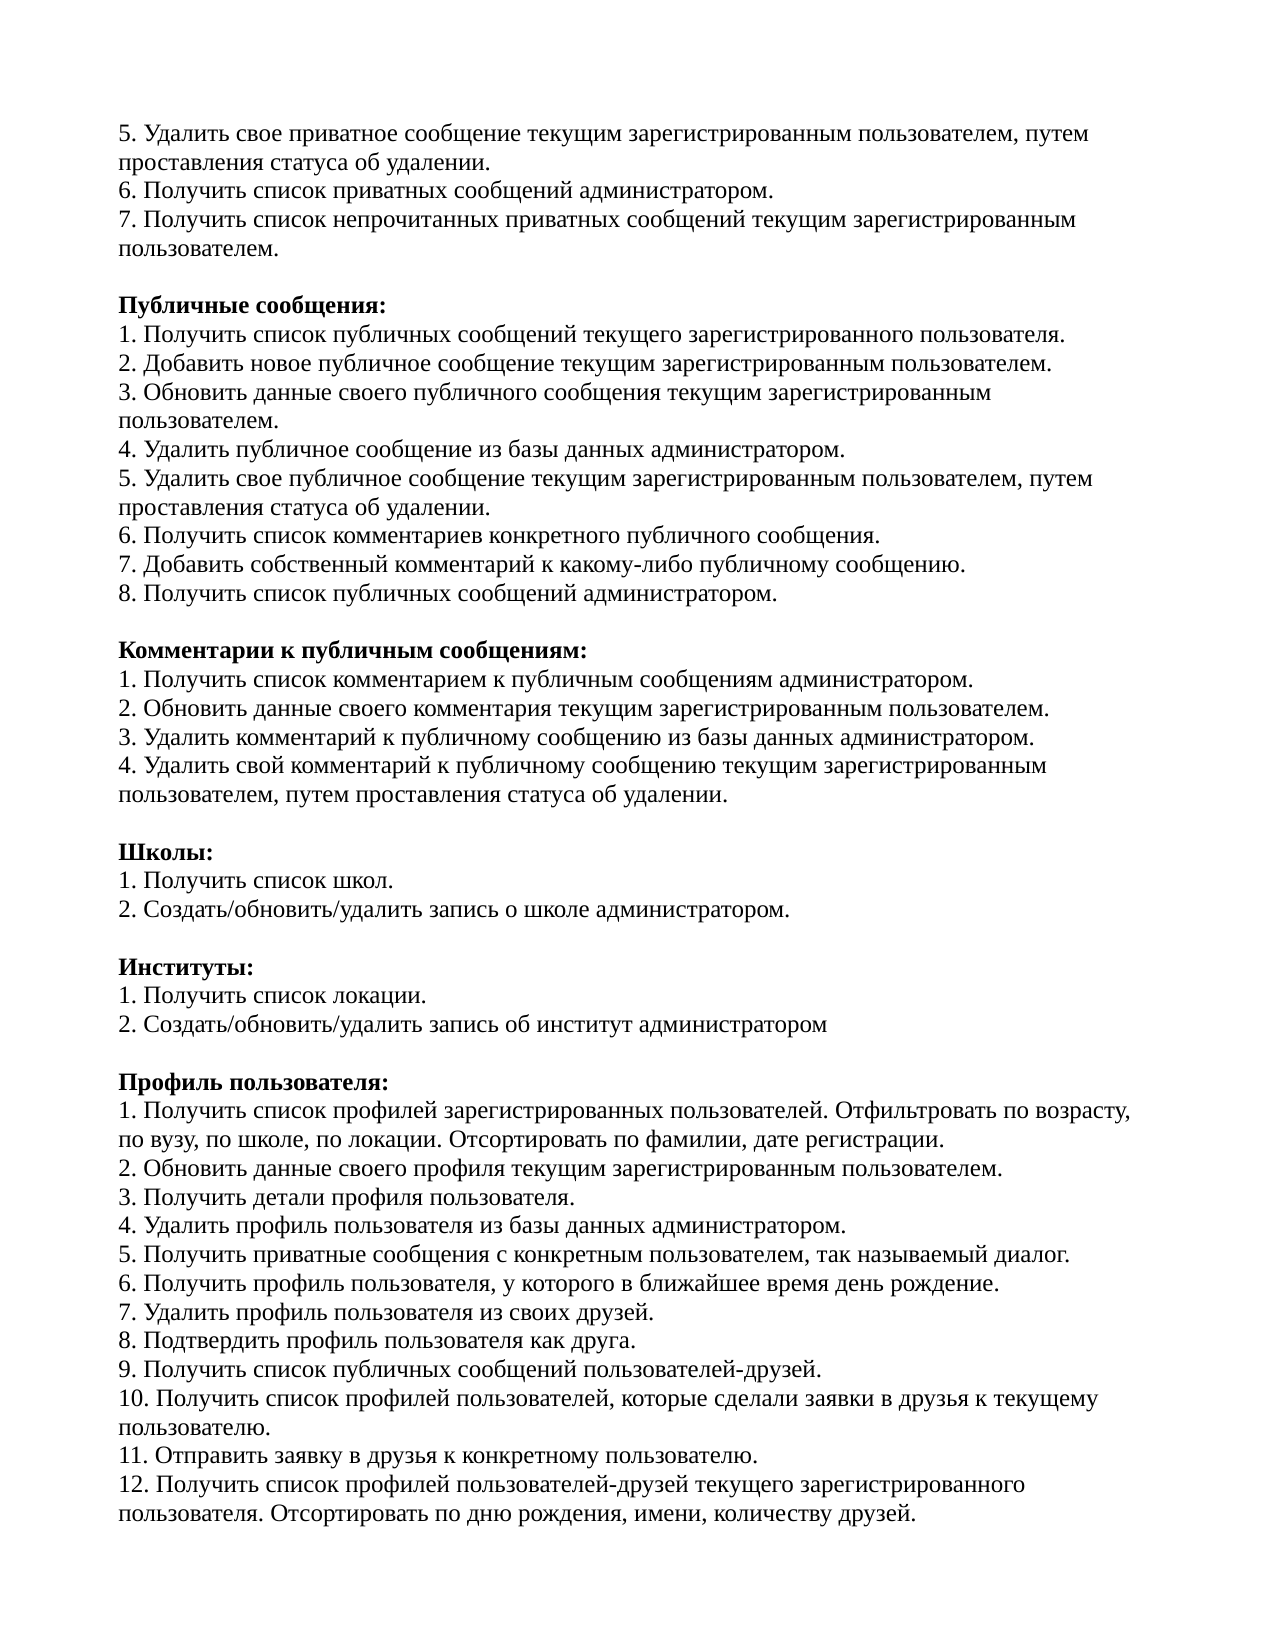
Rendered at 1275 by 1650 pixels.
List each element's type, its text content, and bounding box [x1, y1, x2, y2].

text 5. Удалить свое публичное сообщение текущим зарегистрированным пользователем, путем проставления статуса об удалении. [118, 463, 1157, 521]
text 2. Добавить новое публичное сообщение текущим зарегистрированным пользователем. [118, 348, 1157, 377]
text 1. Получить список комментарием к публичным сообщениям администратором. [118, 664, 1157, 693]
text Комментарии к публичным сообщениям: [118, 636, 1157, 664]
text 1. Получить список публичных сообщений текущего зарегистрированного пользователя. [118, 319, 1157, 348]
text 1. Получить список локации. [118, 981, 1157, 1009]
text 7. Добавить собственный комментарий к какому-либо публичному сообщению. [118, 549, 1157, 578]
text 10. Получить список профилей пользователей, которые сделали заявки в друзья к текущему пользователю. [118, 1383, 1157, 1441]
text 3. Получить детали профиля пользователя. [118, 1182, 1157, 1211]
text 5. Удалить свое приватное сообщение текущим зарегистрированным пользователем, путем проставления статуса об удалении. [118, 118, 1157, 176]
text 2. Создать/обновить/удалить запись о школе администратором. [118, 894, 1157, 923]
text 11. Отправить заявку в друзья к конкретному пользователю. [118, 1441, 1157, 1469]
text 6. Получить профиль пользователя, у которого в ближайшее время день рождение. [118, 1268, 1157, 1297]
text 1. Получить список школ. [118, 866, 1157, 894]
text 2. Обновить данные своего комментария текущим зарегистрированным пользователем. [118, 693, 1157, 722]
text 4. Удалить свой комментарий к публичному сообщению текущим зарегистрированным пользователем, путем проставления статуса об удалении. [118, 751, 1157, 808]
text 4. Удалить профиль пользователя из базы данных администратором. [118, 1211, 1157, 1239]
text 3. Обновить данные своего публичного сообщения текущим зарегистрированным пользователем. [118, 377, 1157, 434]
text 1. Получить список профилей зарегистрированных пользователей. Отфильтровать по возрасту, по вузу, по школе, по локации. Отсортировать по фамилии, дате регистрации. [118, 1096, 1157, 1153]
text 8. Получить список публичных сообщений администратором. [118, 578, 1157, 607]
text 5. Получить приватные сообщения с конкретным пользователем, так называемый диалог. [118, 1239, 1157, 1268]
text 6. Получить список приватных сообщений администратором. [118, 176, 1157, 204]
text Школы: [118, 837, 1157, 866]
text Публичные сообщения: [118, 291, 1157, 319]
text 2. Обновить данные своего профиля текущим зарегистрированным пользователем. [118, 1153, 1157, 1182]
text Профиль пользователя: [118, 1067, 1157, 1096]
text 8. Подтвердить профиль пользователя как друга. [118, 1326, 1157, 1354]
text 9. Получить список публичных сообщений пользователей-друзей. [118, 1354, 1157, 1383]
text 7. Удалить профиль пользователя из своих друзей. [118, 1297, 1157, 1326]
text 2. Создать/обновить/удалить запись об институт администратором [118, 1009, 1157, 1038]
text 7. Получить список непрочитанных приватных сообщений текущим зарегистрированным пользователем. [118, 204, 1157, 262]
text 12. Получить список профилей пользователей-друзей текущего зарегистрированного пользователя. Отсортировать по дню рождения, имени, количеству друзей. [118, 1469, 1157, 1527]
text 6. Получить список комментариев конкретного публичного сообщения. [118, 521, 1157, 549]
text Институты: [118, 952, 1157, 981]
text 4. Удалить публичное сообщение из базы данных администратором. [118, 434, 1157, 463]
text 3. Удалить комментарий к публичному сообщению из базы данных администратором. [118, 722, 1157, 751]
